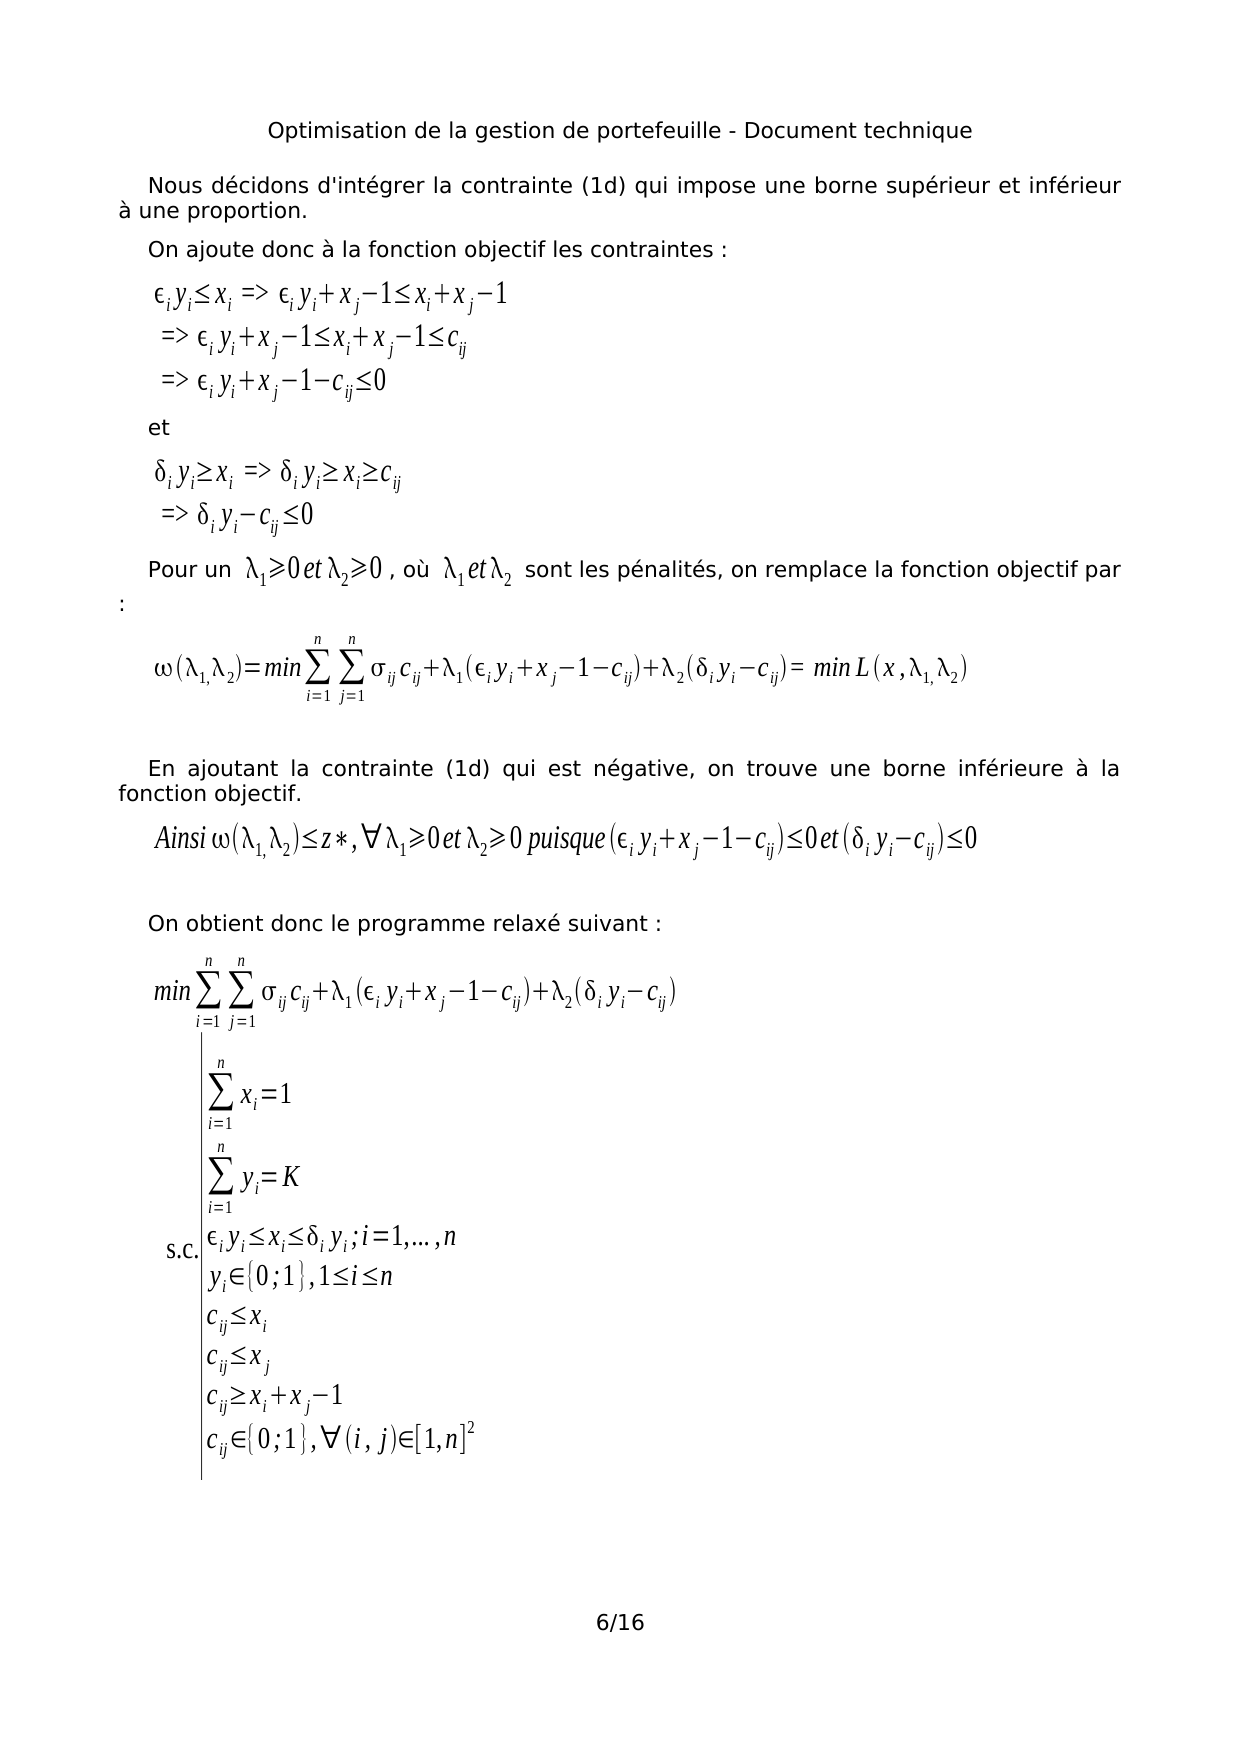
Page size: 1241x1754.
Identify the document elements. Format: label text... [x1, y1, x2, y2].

text Nous décidons d'intégrer la contrainte (1d) qui impose une borne supérieur et inférieur à une proportion. [118, 173, 1122, 224]
text Pour un , où sont les pénalités, on remplace la fonction objectif par : [118, 549, 1122, 616]
text En ajoutant la contrainte (1d) qui est négative, on trouve une borne inférieure à la fonction objectif. [118, 756, 1122, 807]
text On obtient donc le programme relaxé suivant : [118, 911, 1122, 937]
text et [118, 414, 1122, 440]
text On ajoute donc à la fonction objectif les contraintes : [118, 237, 1122, 262]
